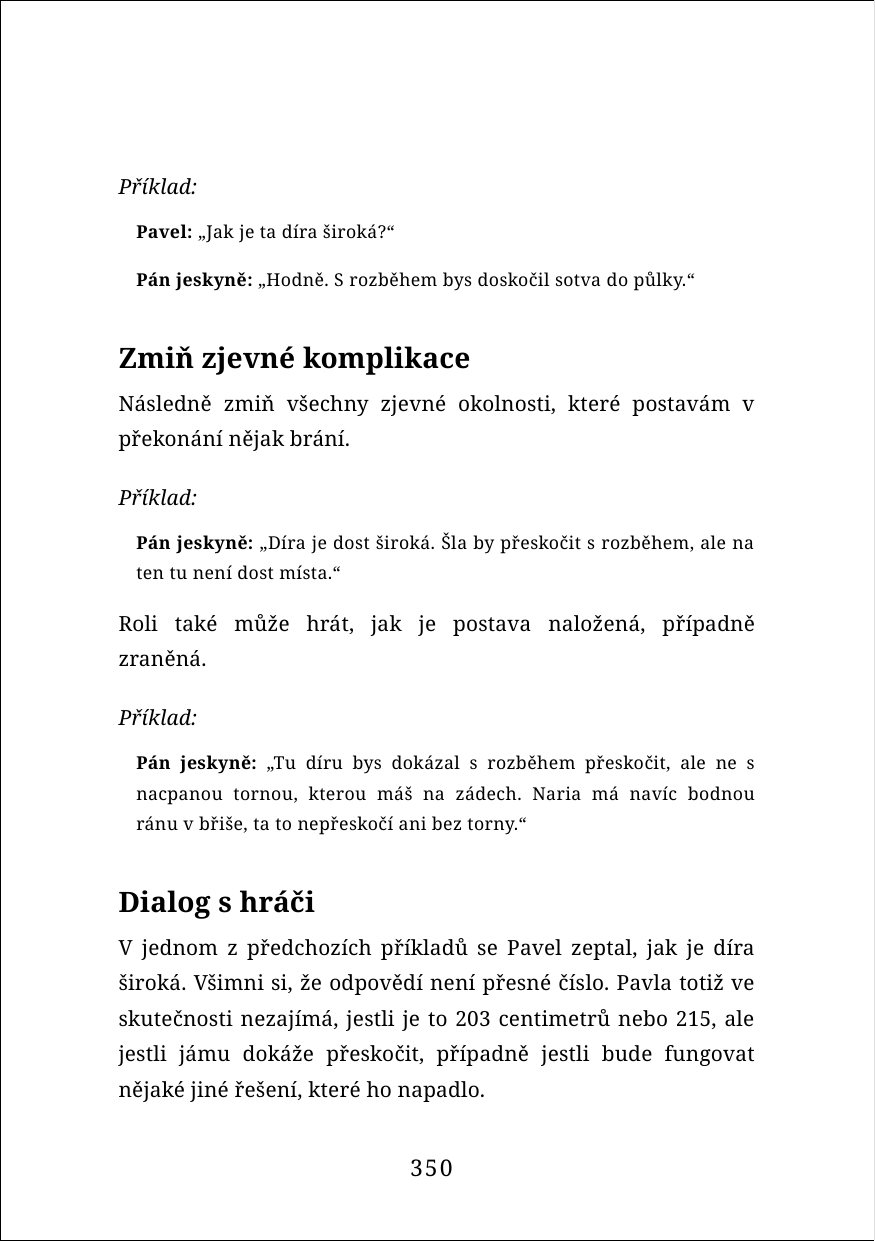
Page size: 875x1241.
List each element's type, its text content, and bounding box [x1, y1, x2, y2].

text Příklad: [118, 703, 756, 732]
text V jednom z předchozích příkladů se Pavel zeptal, jak je díra široká. Všimni si, že odpovědí není přesné číslo. Pavla totiž ve skutečnosti nezajímá, jestli je to 203 centimetrů nebo 215, ale jestli jámu dokáže přeskočit, případně jestli bude fungovat nějaké jiné řešení, které ho napadlo. [118, 933, 756, 1103]
subtitle Dialog s hráči [118, 883, 756, 921]
text Roli také může hrát, jak je postava naložená, případně zraněná. [118, 609, 756, 673]
text Příklad: [118, 483, 756, 512]
text Pán jeskyně: „Tu díru bys dokázal s rozběhem přeskočit, ale ne s nacpanou tornou, kterou máš na zádech. Naria má navíc bodnou ránu v břiše, ta to nepřeskočí ani bez torny.“ [136, 751, 756, 835]
subtitle Zmiň zjevné komplikace [118, 338, 756, 377]
text Pavel: „Jak je ta díra široká?“ [136, 219, 756, 243]
text Příklad: [118, 172, 756, 200]
text Následně zmiň všechny zjevné okolnosti, které postavám v překonání nějak brání. [118, 389, 756, 453]
text Pán jeskyně: „Hodně. S rozběhem bys doskočil sotva do půlky.“ [136, 267, 756, 291]
text Pán jeskyně: „Díra je dost široká. Šla by přeskočit s rozběhem, ale na ten tu není dost místa.“ [136, 531, 756, 585]
